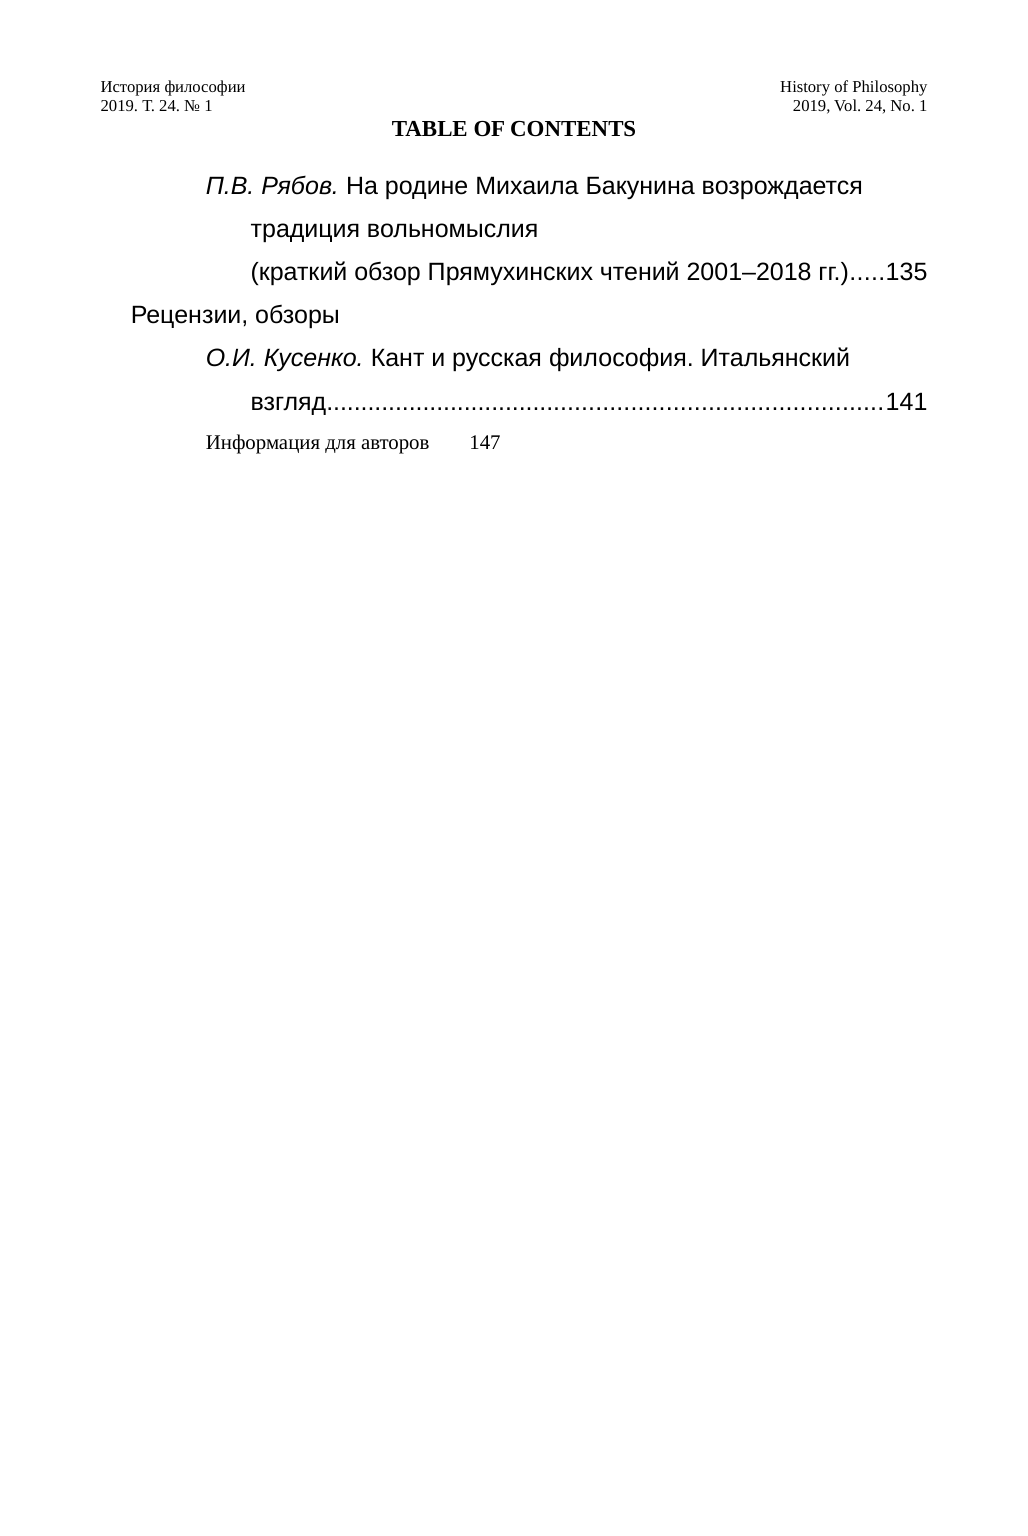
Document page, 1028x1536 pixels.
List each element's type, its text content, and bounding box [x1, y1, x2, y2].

text П.В. Рябов. На родине Михаила Бакунина возрождается традиция вольномыслия (краткий обзор Прямухинских чтений 2001‒2018 гг.) 135 [206, 171, 927, 286]
text Информация для авторов 147 [206, 430, 927, 454]
text О.И. Кусенко. Кант и русская философия. Итальянский взгляд 141 [206, 343, 927, 415]
text Рецензии, обзоры [131, 300, 927, 329]
